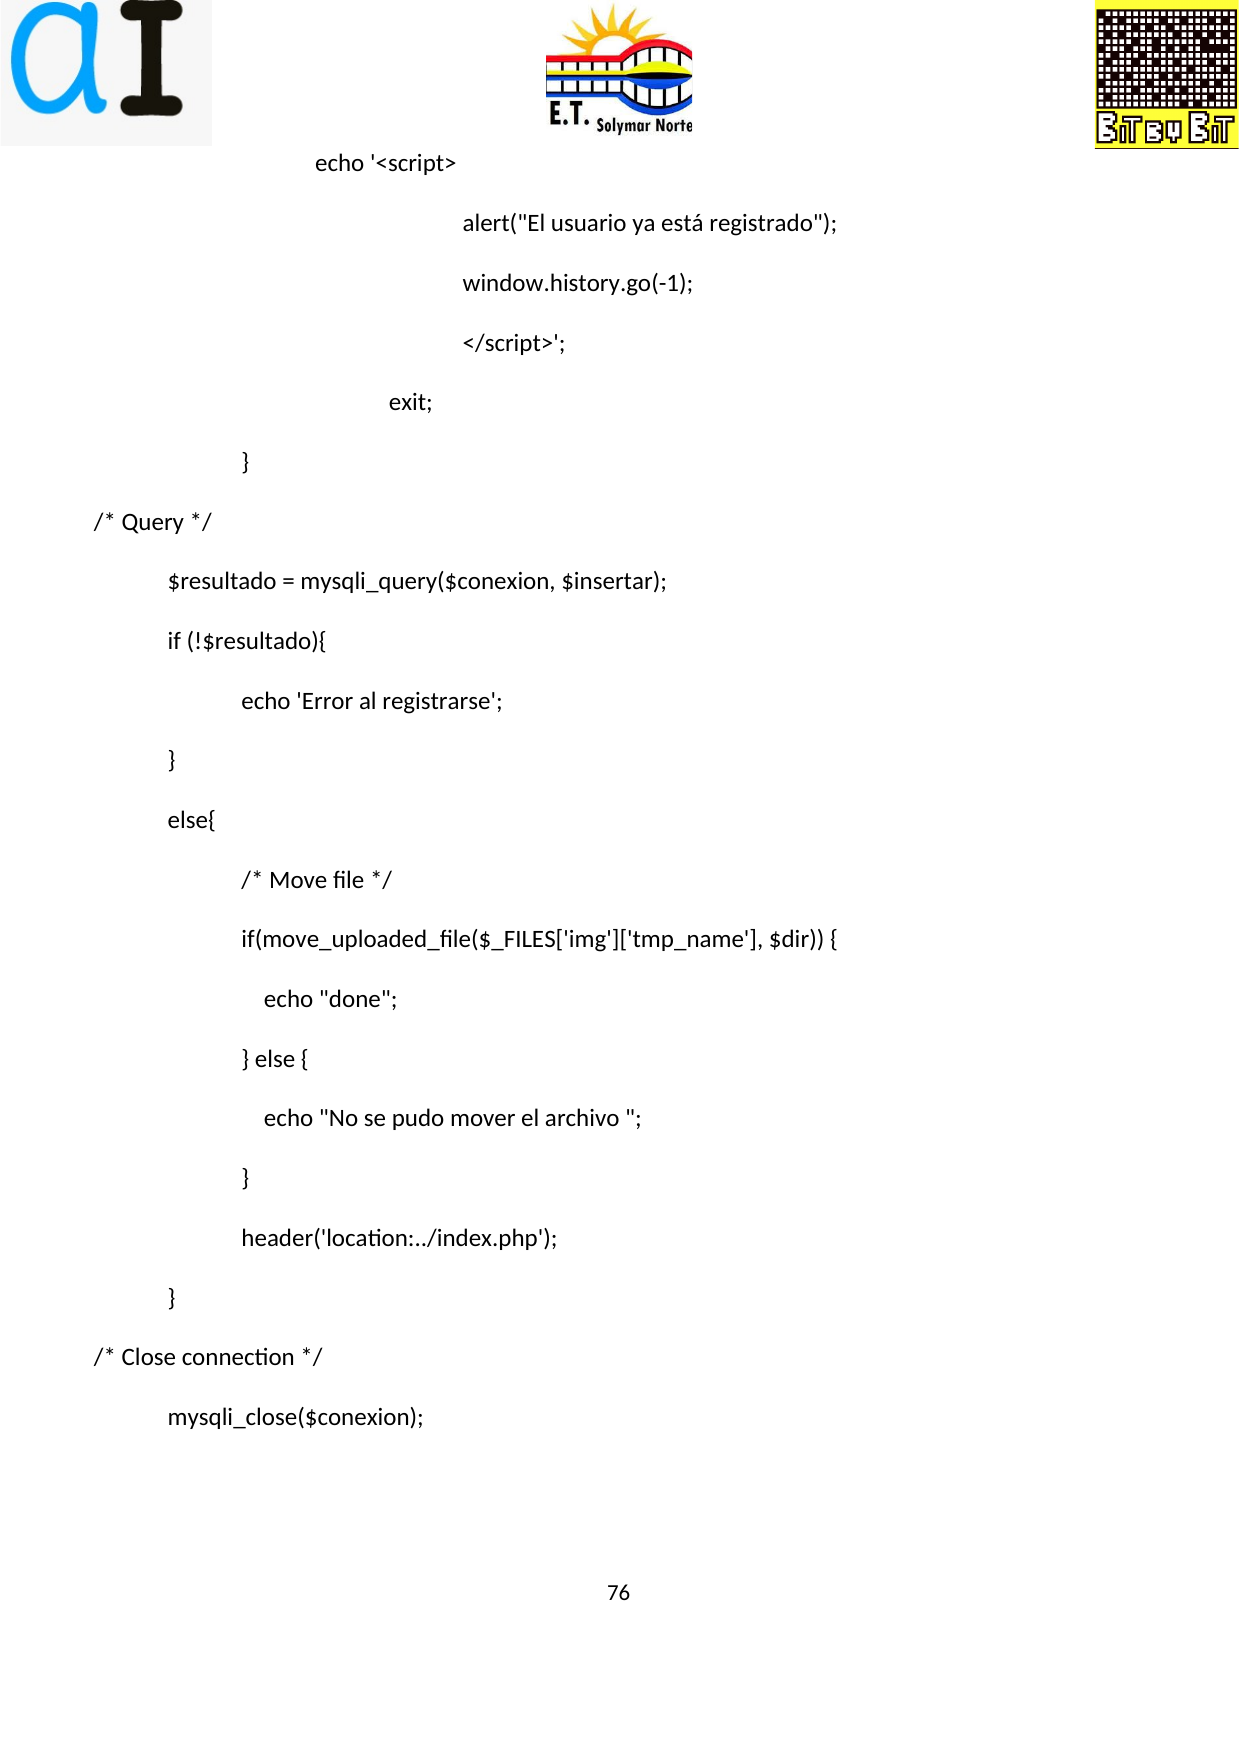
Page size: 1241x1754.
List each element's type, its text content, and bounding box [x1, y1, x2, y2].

text /* Move file */ [94, 864, 1143, 894]
text mysqli_close($conexion); [94, 1401, 1143, 1432]
text alert("El usuario ya está registrado"); [94, 207, 1143, 238]
text } else { [94, 1043, 1143, 1073]
text } [94, 1282, 1143, 1312]
text header('location:../index.php'); [94, 1222, 1143, 1252]
text echo '<script> [94, 148, 1143, 178]
picture [0, 0, 212, 146]
text else{ [94, 804, 1143, 835]
text echo 'Error al registrarse'; [94, 685, 1143, 715]
text /* Close connection */ [94, 1341, 1143, 1372]
text if (!$resultado){ [94, 625, 1143, 656]
text </script>'; [94, 327, 1143, 357]
text exit; [94, 386, 1143, 417]
text } [94, 446, 1143, 477]
text } [94, 744, 1143, 775]
text if(move_uploaded_file($_FILES['img']['tmp_name'], $dir)) { [94, 923, 1143, 954]
text $resultado = mysqli_query($conexion, $insertar); [94, 565, 1143, 596]
text echo "done"; [94, 983, 1143, 1014]
text echo "No se pudo mover el archivo "; [94, 1103, 1143, 1133]
text window.history.go(-1); [94, 267, 1143, 297]
text } [94, 1162, 1143, 1193]
text /* Query */ [94, 506, 1143, 536]
picture [546, 0, 693, 146]
picture [1094, 0, 1239, 149]
